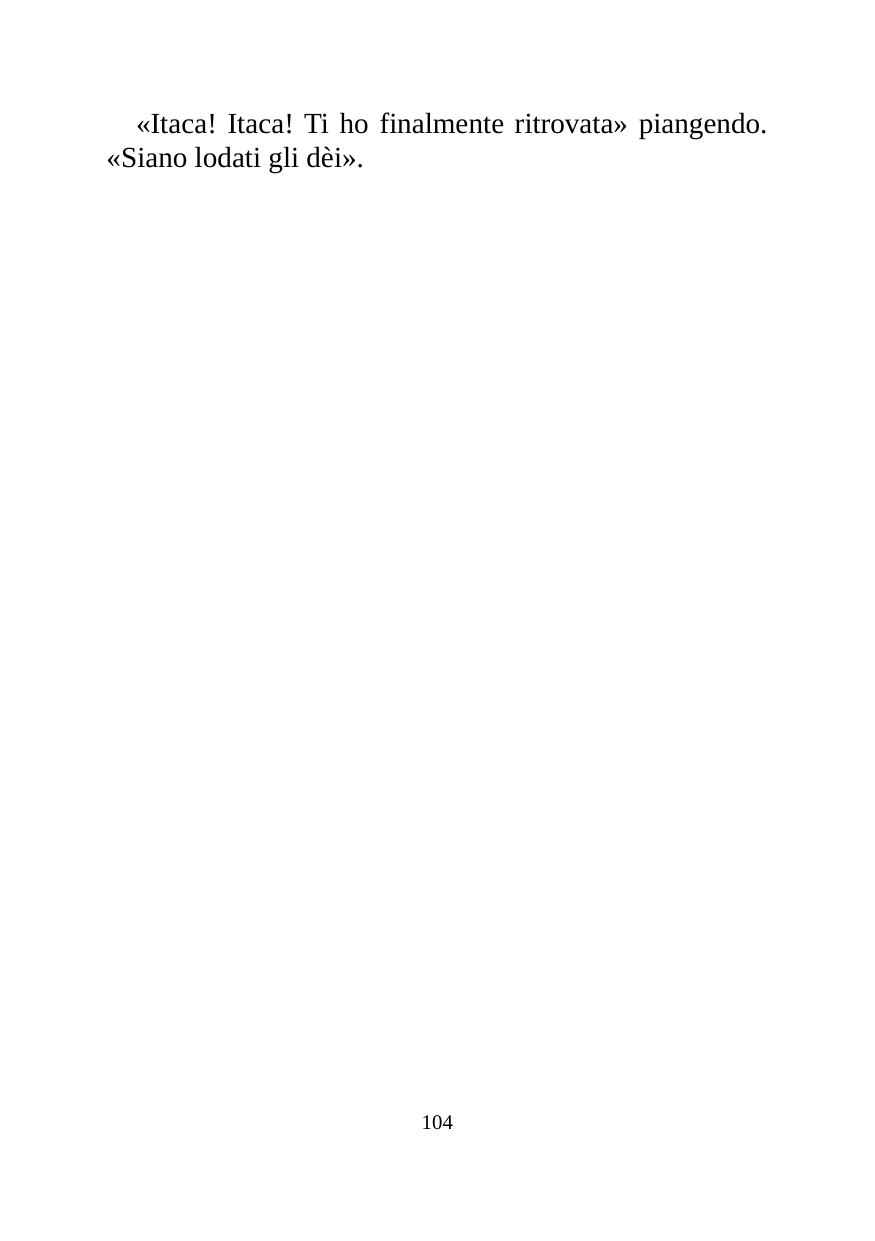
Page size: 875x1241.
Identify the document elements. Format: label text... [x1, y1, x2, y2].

text «Itaca! Itaca! Ti ho finalmente ritrovata» piangendo. «Siano lodati gli dèi». [106, 106, 768, 173]
